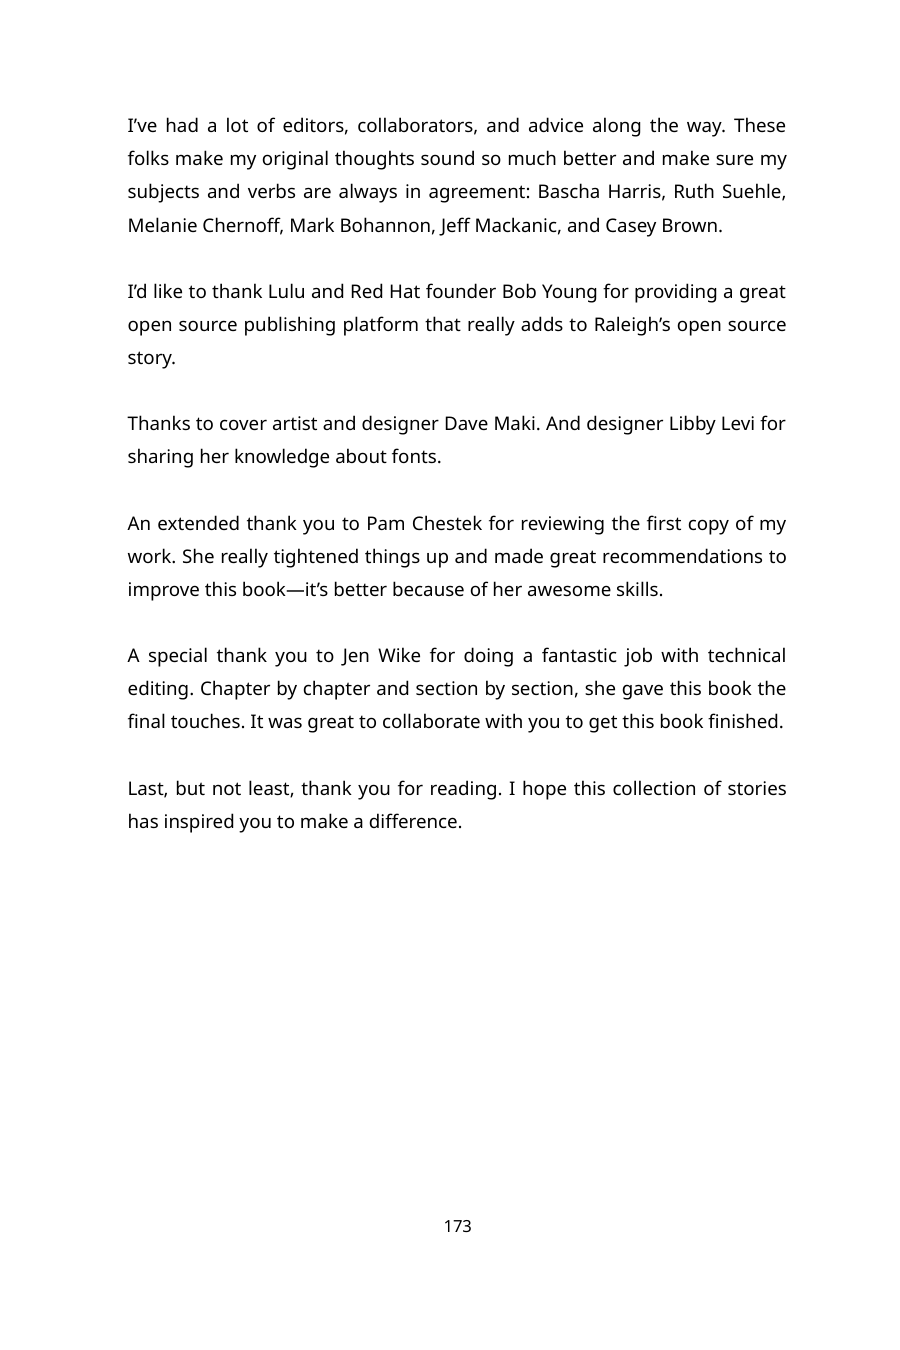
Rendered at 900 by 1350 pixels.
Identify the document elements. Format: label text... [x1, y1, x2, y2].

text An extended thank you to Pam Chestek for reviewing the first copy of my work. She really tightened things up and made great recommendations to improve this book—it’s better because of her awesome skills. [127, 510, 787, 602]
text I’ve had a lot of editors, collaborators, and advice along the way. These folks make my original thoughts sound so much better and make sure my subjects and verbs are always in agreement: Bascha Harris, Ruth Suehle, Melanie Chernoff, Mark Bohannon, Jeff Mackanic, and Casey Brown. [127, 112, 787, 237]
text I’d like to thank Lulu and Red Hat founder Bob Young for providing a great open source publishing platform that really adds to Raleigh’s open source story. [127, 278, 787, 370]
text Last, but not least, thank you for reading. I hope this collection of stories has inspired you to make a difference. [127, 775, 787, 834]
text A special thank you to Jen Wike for doing a fantastic job with technical editing. Chapter by chapter and section by section, she gave this book the final touches. It was great to collaborate with you to get this book finished. [127, 642, 787, 734]
text Thanks to cover artist and designer Dave Maki. And designer Libby Levi for sharing her knowledge about fonts. [127, 411, 787, 469]
